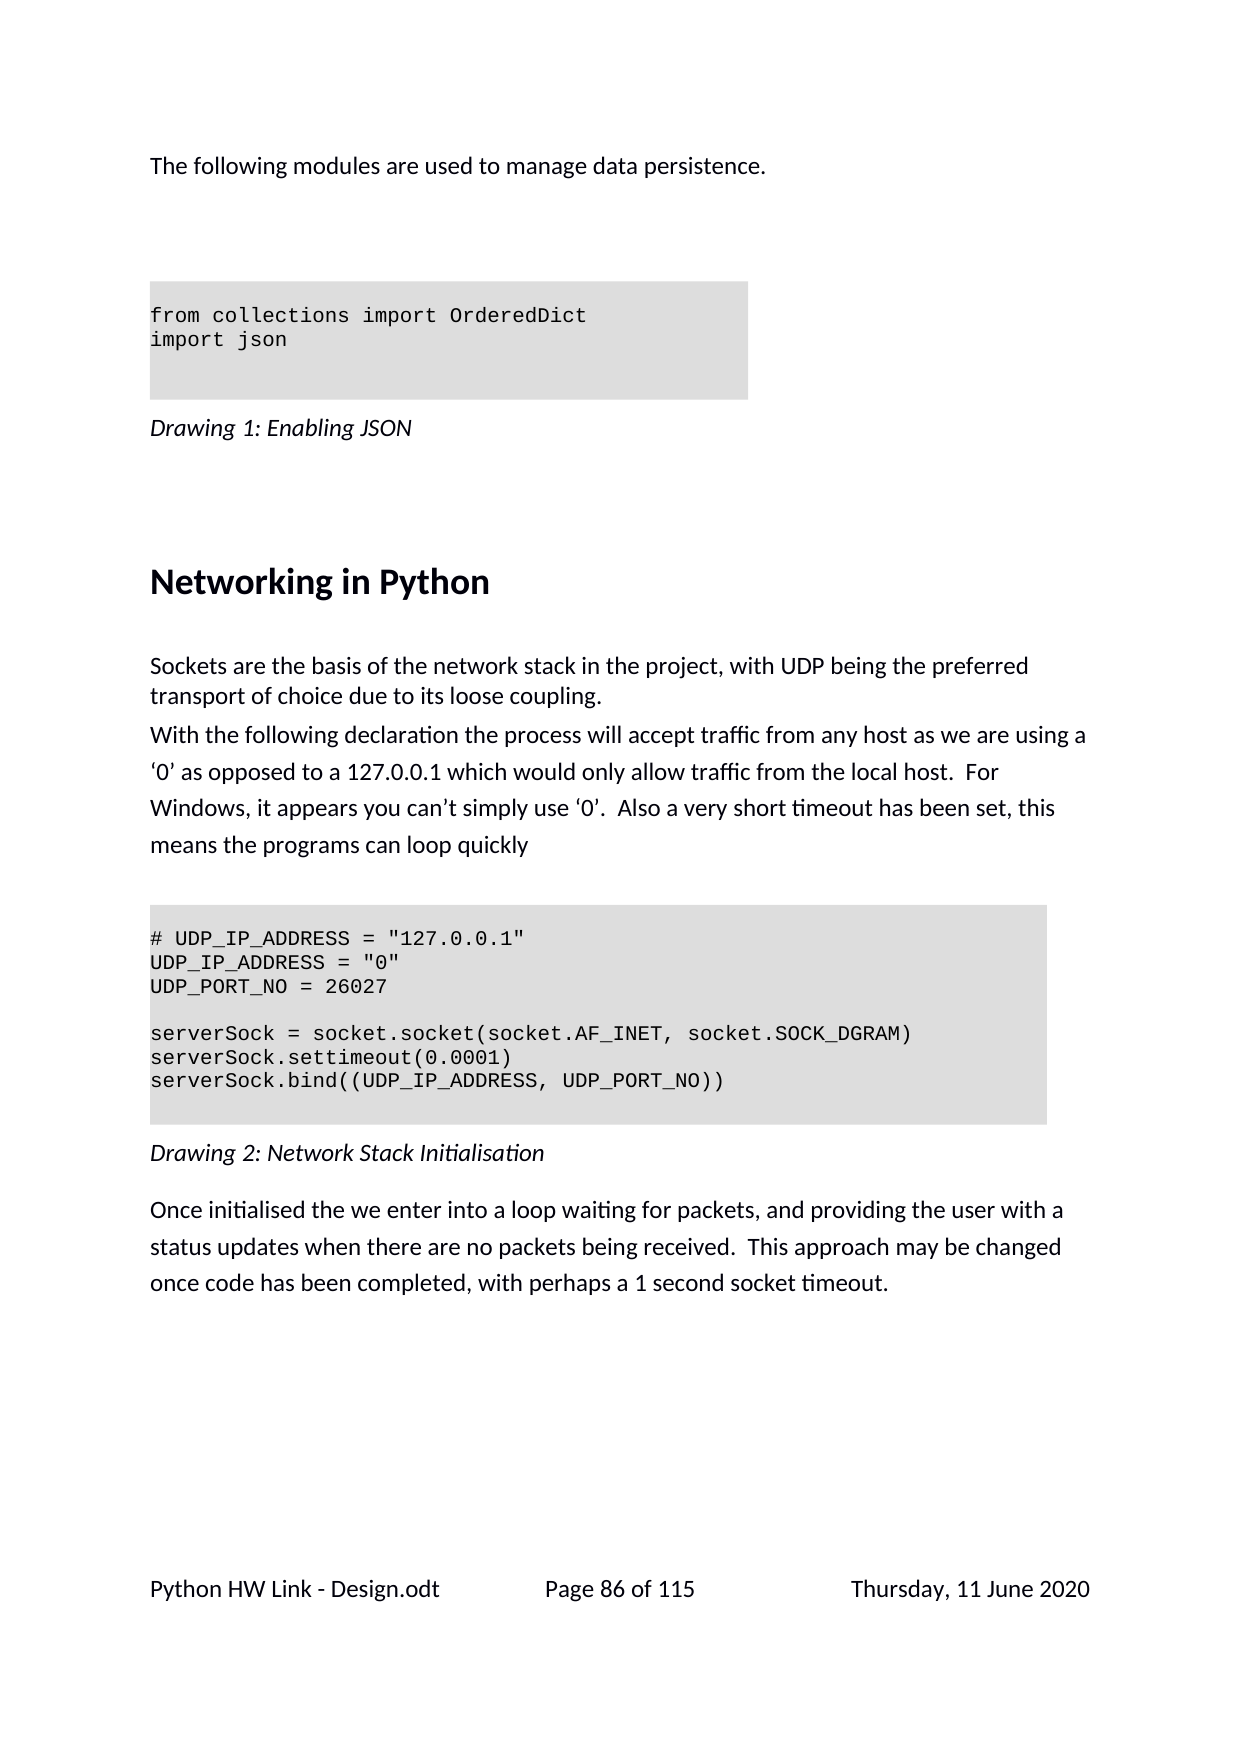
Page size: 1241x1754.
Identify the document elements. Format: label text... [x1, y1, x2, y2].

text Drawing 1: Enabling JSON [150, 400, 748, 443]
text Once initialised the we enter into a loop waiting for packets, and providing the user with a status updates when there are no packets being received. This approach may be changed once code has been completed, with perhaps a 1 second socket timeout. [150, 880, 1090, 1298]
text The following modules are used to manage data persistence. [150, 150, 1090, 181]
text With the following declaration the process will accept traffic from any host as we are using a ‘0’ as opposed to a 127.0.0.1 which would only allow traffic from the local host. For Windows, it appears you can’t simply use ‘0’. Also a very short timeout has been set, this means the programs can loop quickly [150, 719, 1090, 859]
text Sockets are the basis of the network stack in the project, with UDP being the preferred transport of choice due to its loose coupling. [150, 650, 1090, 711]
subtitle Networking in Python [150, 558, 1090, 604]
text Drawing 2: Network Stack Initialisation [150, 1125, 1047, 1168]
